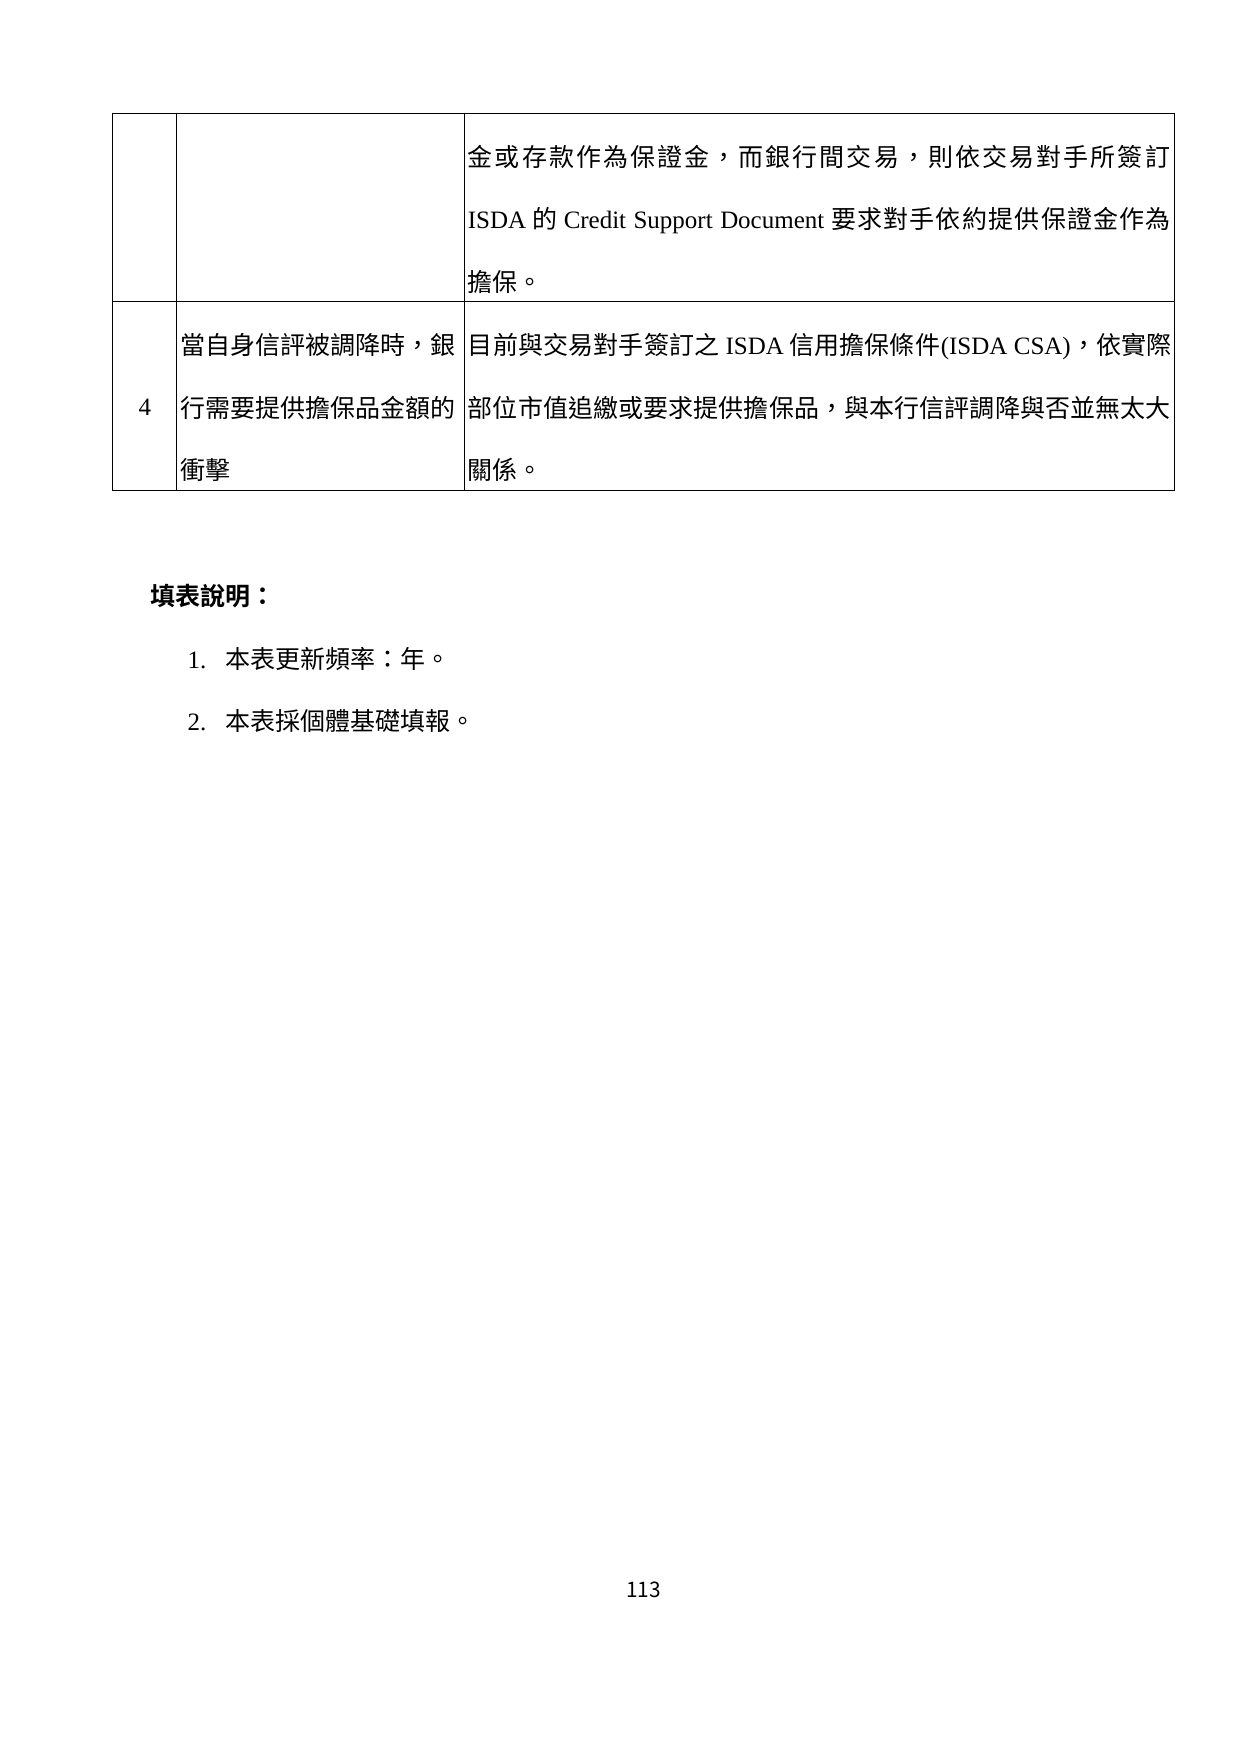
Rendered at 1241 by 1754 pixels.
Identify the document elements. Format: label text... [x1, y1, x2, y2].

table_cell [177, 114, 464, 301]
table_cell 當自身信評被調降時，銀行需要提供擔保品金額的衝擊 [177, 302, 464, 489]
list 本表更新頻率：年。 [187, 616, 1137, 678]
table_cell 目前與交易對手簽訂之ISDA信用擔保條件(ISDA CSA)，依實際部位市值追繳或要求提供擔保品，與本行信評調降與否並無太大關係。 [465, 302, 1174, 489]
table_cell [113, 114, 176, 301]
table_cell 金或存款作為保證金，而銀行間交易，則依交易對手所簽訂ISDA的Credit Support Document要求對手依約提供保證金作為擔保。 [465, 114, 1174, 301]
text 填表說明： [150, 553, 1137, 616]
list 本表採個體基礎填報。 [187, 678, 1137, 741]
table_cell 4 [113, 302, 176, 489]
